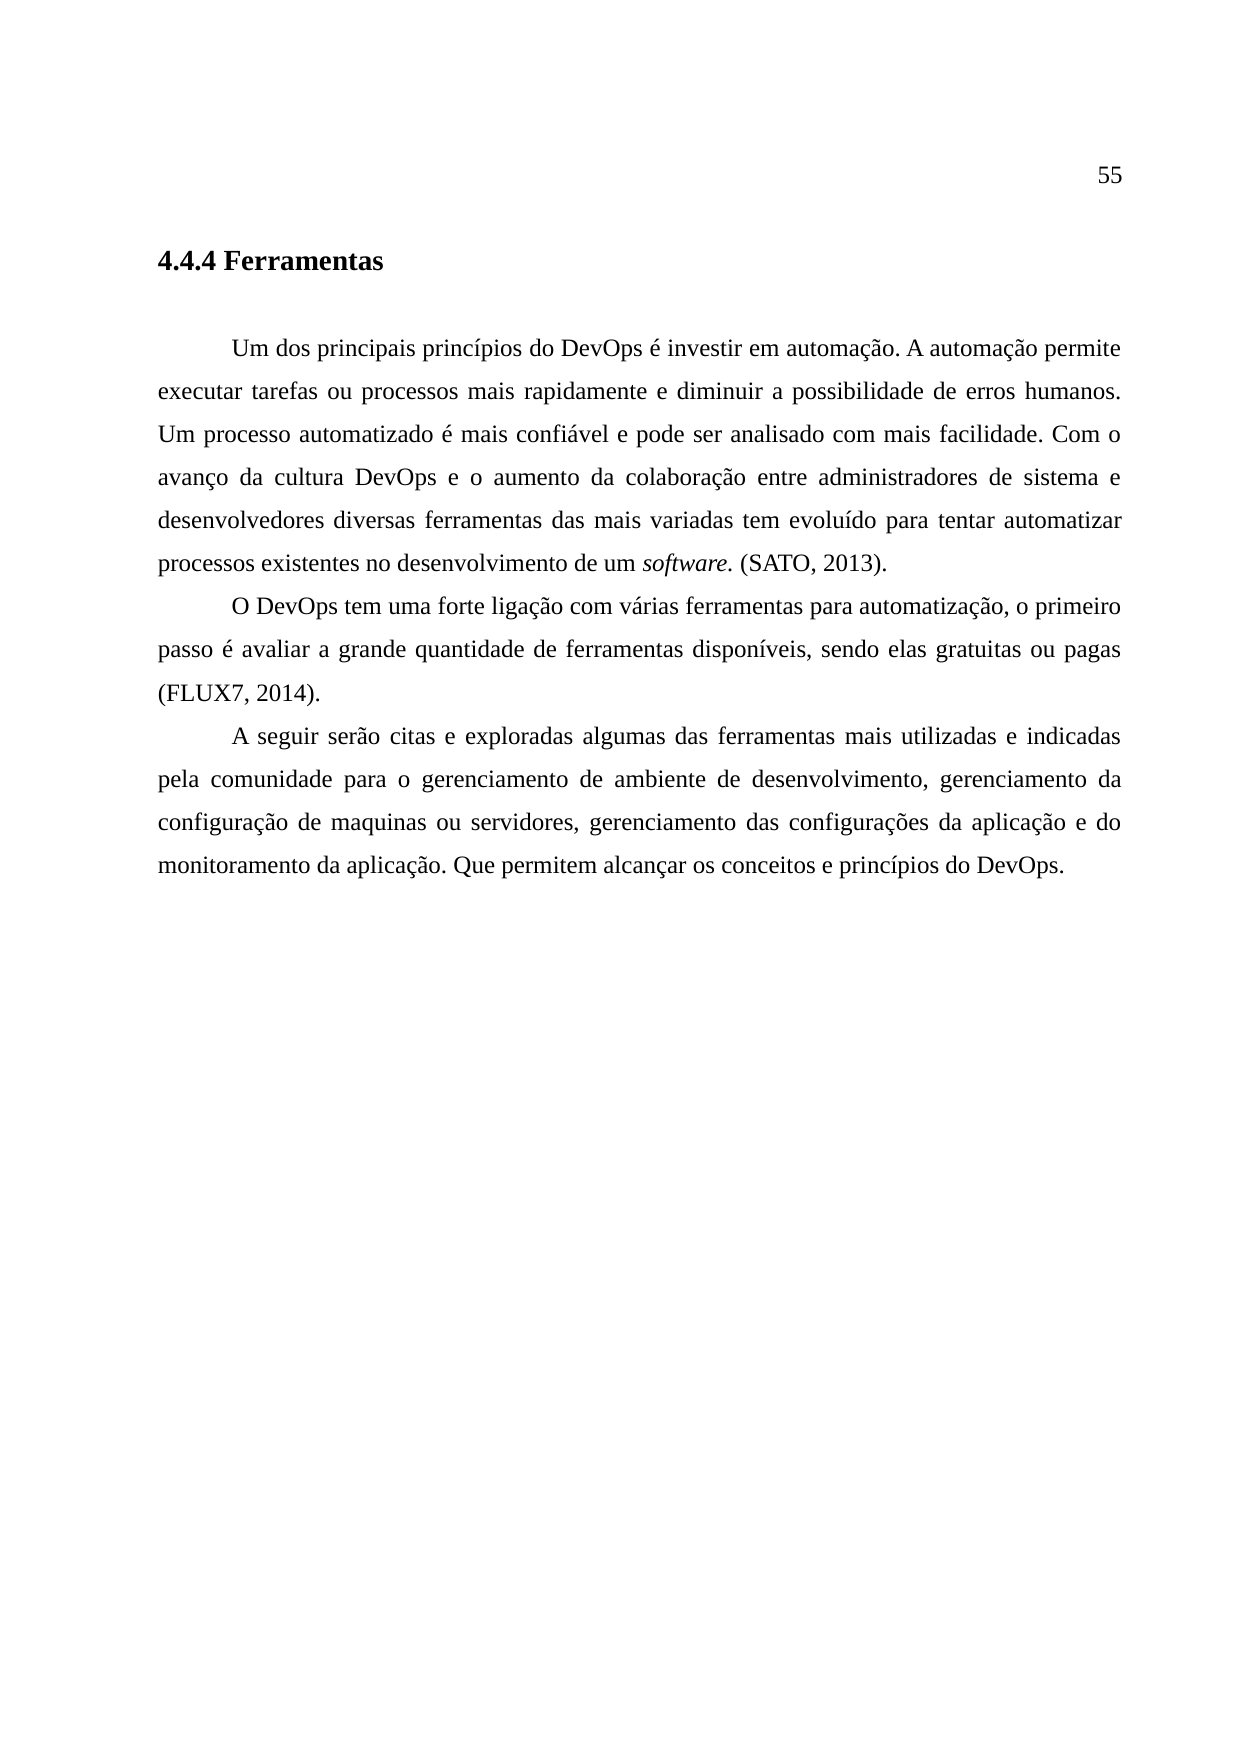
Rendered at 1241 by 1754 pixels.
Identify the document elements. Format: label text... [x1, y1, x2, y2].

text A seguir serão citas e exploradas algumas das ferramentas mais utilizadas e indicadas pela comunidade para o gerenciamento de ambiente de desenvolvimento, gerenciamento da configuração de maquinas ou servidores, gerenciamento das configurações da aplicação e do monitoramento da aplicação. Que permitem alcançar os conceitos e princípios do DevOps. [158, 721, 1122, 879]
subtitle 4.4.4 Ferramentas [158, 243, 1122, 277]
text O DevOps tem uma forte ligação com várias ferramentas para automatização, o primeiro passo é avaliar a grande quantidade de ferramentas disponíveis, sendo elas gratuitas ou pagas (FLUX7, 2014). [158, 591, 1122, 706]
text Um dos principais princípios do DevOps é investir em automação. A automação permite executar tarefas ou processos mais rapidamente e diminuir a possibilidade de erros humanos. Um processo automatizado é mais confiável e pode ser analisado com mais facilidade. Com o avanço da cultura DevOps e o aumento da colaboração entre administradores de sistema e desenvolvedores diversas ferramentas das mais variadas tem evoluído para tentar automatizar processos existentes no desenvolvimento de um software. (SATO, 2013). [158, 333, 1122, 577]
